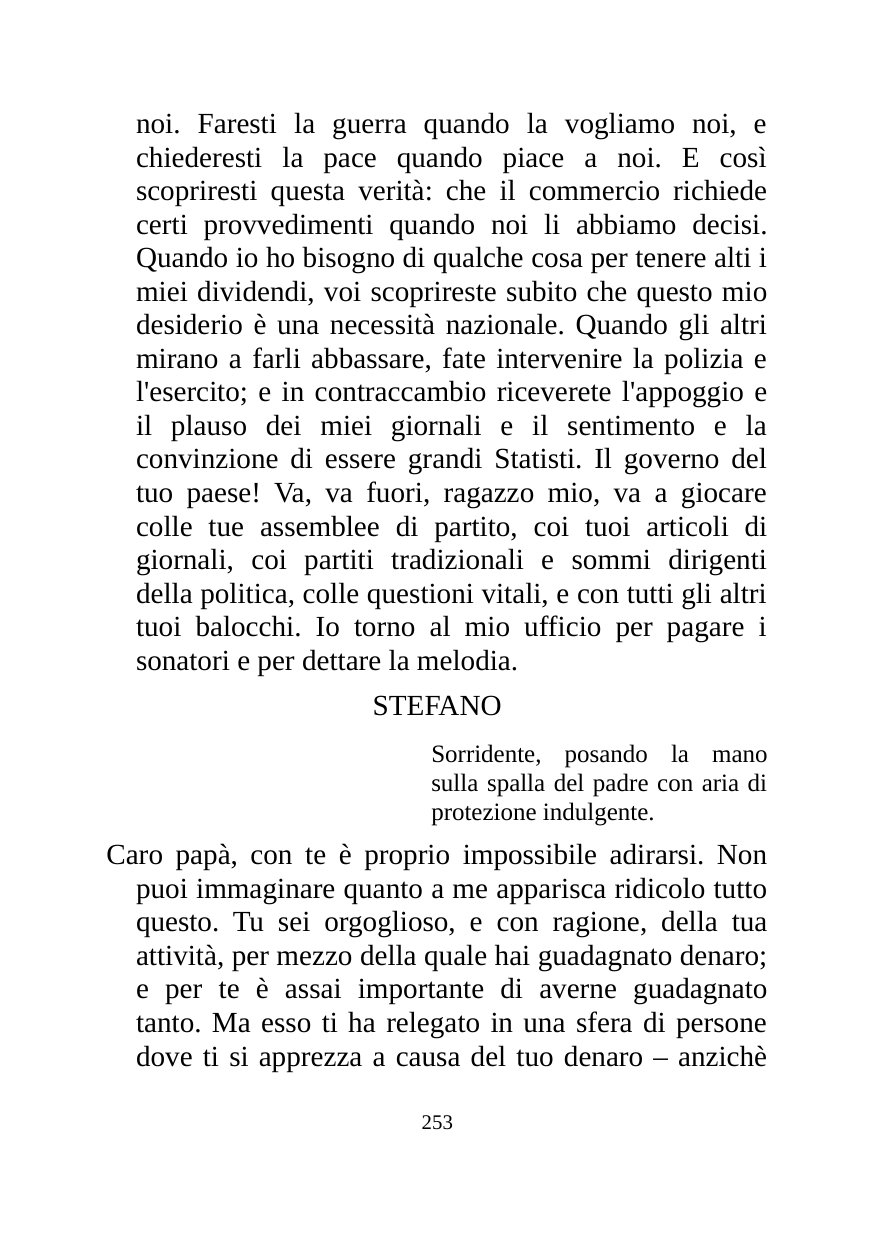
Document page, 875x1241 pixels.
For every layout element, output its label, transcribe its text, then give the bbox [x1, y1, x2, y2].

text Sorridente, posando la mano sulla spalla del padre con aria di protezione indulgente. [431, 739, 768, 826]
text Caro papà, con te è proprio impossibile adirarsi. Non puoi immaginare quanto a me apparisca ridicolo tutto questo. Tu sei orgoglioso, e con ragione, della tua attività, per mezzo della quale hai guadagnato denaro; e per te è assai importante di averne guadagnato tanto. Ma esso ti ha relegato in una sfera di persone dove ti si apprezza a causa del tuo denaro – anzichè [106, 837, 768, 1072]
text noi. Faresti la guerra quando la vogliamo noi, e chiederesti la pace quando piace a noi. E così scopriresti questa verità: che il commercio richiede certi provvedimenti quando noi li abbiamo decisi. Quando io ho bisogno di qualche cosa per tenere alti i miei dividendi, voi scoprireste subito che questo mio desiderio è una necessità nazionale. Quando gli altri mirano a farli abbassare, fate intervenire la polizia e l'esercito; e in contraccambio riceverete l'appoggio e il plauso dei miei giornali e il sentimento e la convinzione di essere grandi Statisti. Il governo del tuo paese! Va, va fuori, ragazzo mio, va a giocare colle tue assemblee di partito, coi tuoi articoli di giornali, coi partiti tradizionali e sommi dirigenti della politica, colle questioni vitali, e con tutti gli altri tuoi balocchi. Io torno al mio ufficio per pagare i sonatori e per dettare la melodia. [106, 106, 768, 676]
text STEFANO [106, 688, 768, 722]
